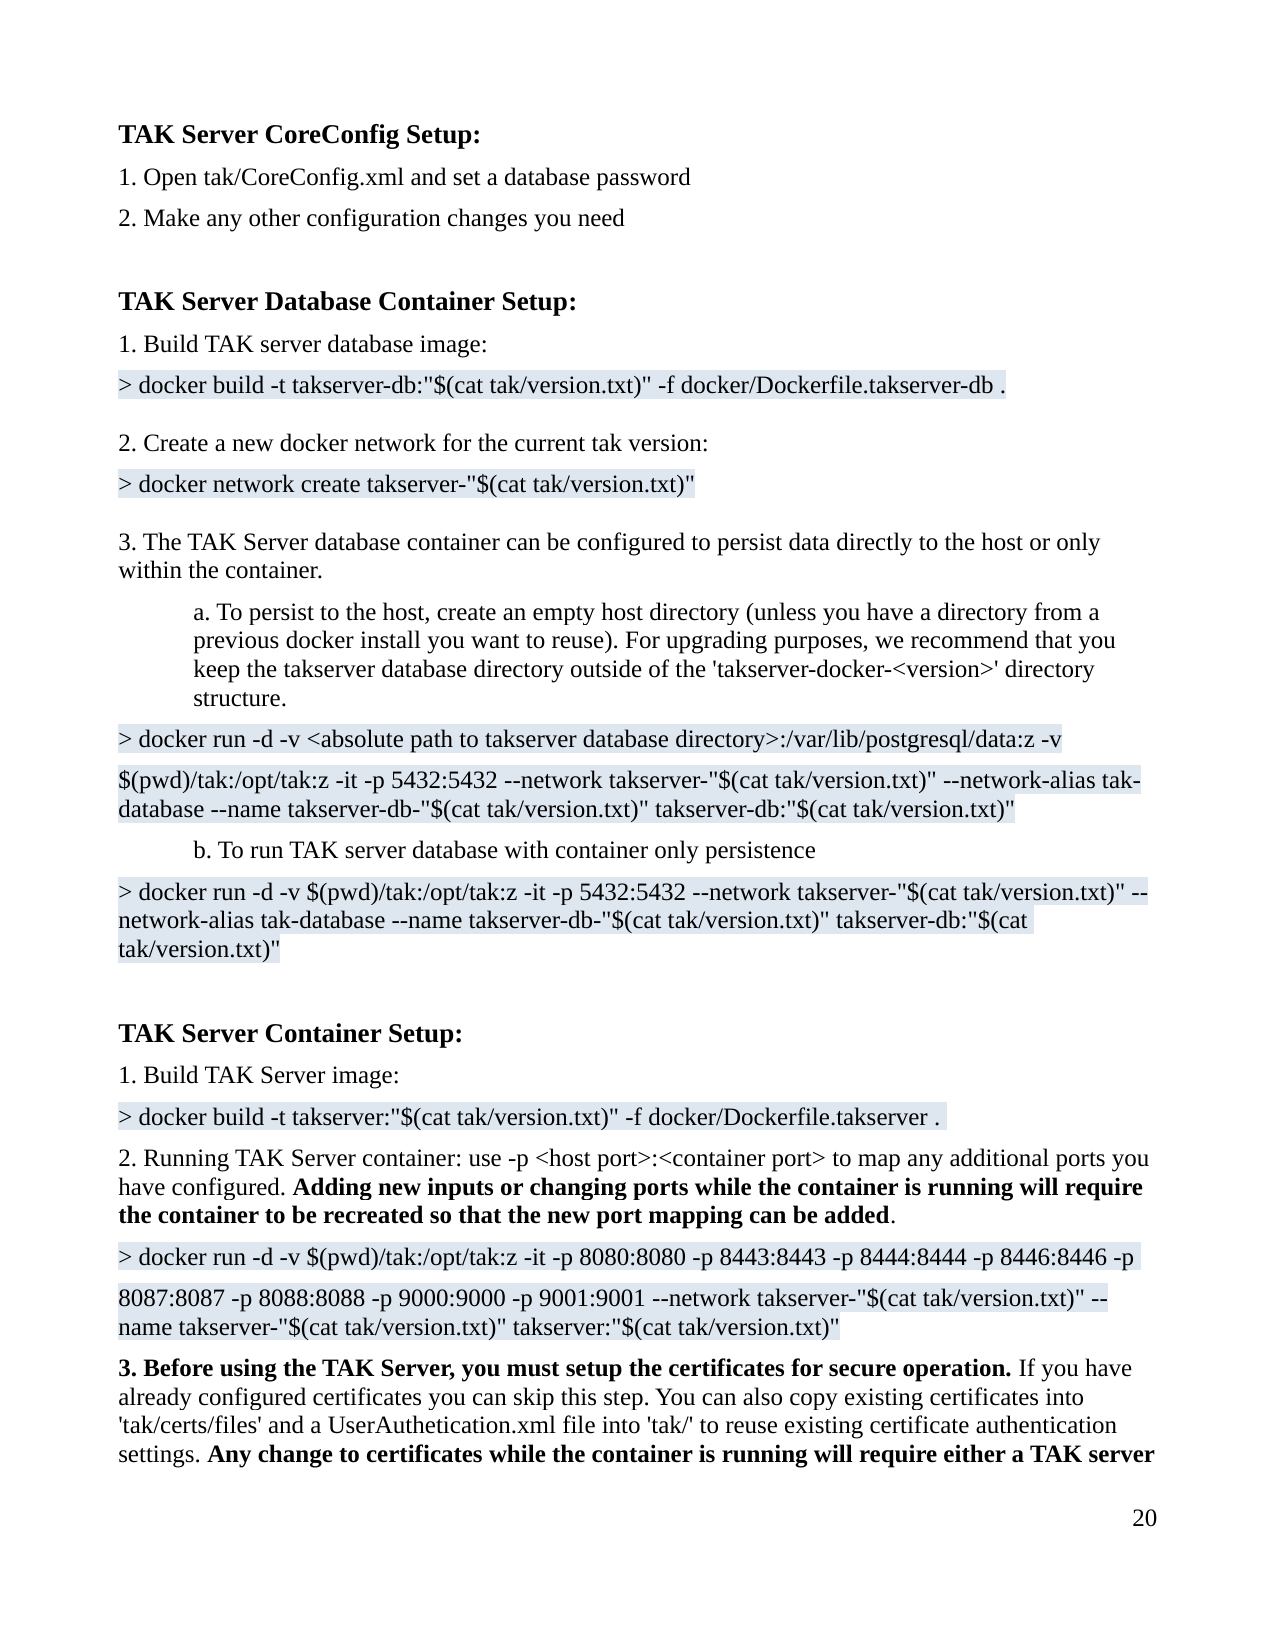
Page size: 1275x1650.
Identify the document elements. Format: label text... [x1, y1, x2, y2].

text 8087:8087 -p 8088:8088 -p 9000:9000 -p 9001:9001 --network takserver-"$(cat tak/version.txt)" --name takserver-"$(cat tak/version.txt)" takserver:"$(cat tak/version.txt)" [118, 1283, 1157, 1340]
text 2. Running TAK Server container: use -p <host port>:<container port> to map any additional ports you have configured. Adding new inputs or changing ports while the container is running will require the container to be recreated so that the new port mapping can be added. [118, 1143, 1157, 1229]
text TAK Server Database Container Setup: [118, 286, 1157, 317]
text > docker build -t takserver-db:"$(cat tak/version.txt)" -f docker/Dockerfile.takserver-db . [118, 370, 1157, 399]
text 1. Build TAK Server image: [118, 1060, 1157, 1089]
text 2. Create a new docker network for the current tak version: [118, 428, 1157, 457]
text 3. The TAK Server database container can be configured to persist data directly to the host or only within the container. [118, 527, 1157, 584]
text > docker run -d -v $(pwd)/tak:/opt/tak:z -it -p 8080:8080 -p 8443:8443 -p 8444:8444 -p 8446:8446 -p [118, 1242, 1157, 1270]
text > docker run -d -v <absolute path to takserver database directory>:/var/lib/postgresql/data:z -v [118, 724, 1157, 753]
text 1. Open tak/CoreConfig.xml and set a database password [118, 162, 1157, 191]
text $(pwd)/tak:/opt/tak:z -it -p 5432:5432 --network takserver-"$(cat tak/version.txt)" --network-alias tak-database --name takserver-db-"$(cat tak/version.txt)" takserver-db:"$(cat tak/version.txt)" [118, 765, 1157, 823]
text b. To run TAK server database with container only persistence [118, 835, 1157, 864]
text > docker build -t takserver:"$(cat tak/version.txt)" -f docker/Dockerfile.takserver . [118, 1102, 1157, 1130]
text TAK Server CoreConfig Setup: [118, 118, 1157, 149]
text a. To persist to the host, create an empty host directory (unless you have a directory from a previous docker install you want to reuse). For upgrading purposes, we recommend that you keep the takserver database directory outside of the 'takserver-docker-<version>' directory structure. [118, 597, 1157, 712]
text > docker run -d -v $(pwd)/tak:/opt/tak:z -it -p 5432:5432 --network takserver-"$(cat tak/version.txt)" --network-alias tak-database --name takserver-db-"$(cat tak/version.txt)" takserver-db:"$(cat tak/version.txt)" [118, 877, 1157, 963]
text 1. Build TAK server database image: [118, 329, 1157, 358]
text 2. Make any other configuration changes you need [118, 203, 1157, 232]
text 3. Before using the TAK Server, you must setup the certificates for secure operation. If you have already configured certificates you can skip this step. You can also copy existing certificates into 'tak/certs/files' and a UserAuthetication.xml file into 'tak/' to reuse existing certificate authentication settings. Any change to certificates while the container is running will require either a TAK server [118, 1353, 1157, 1468]
text TAK Server Container Setup: [118, 1017, 1157, 1048]
text > docker network create takserver-"$(cat tak/version.txt)" [118, 469, 1157, 498]
